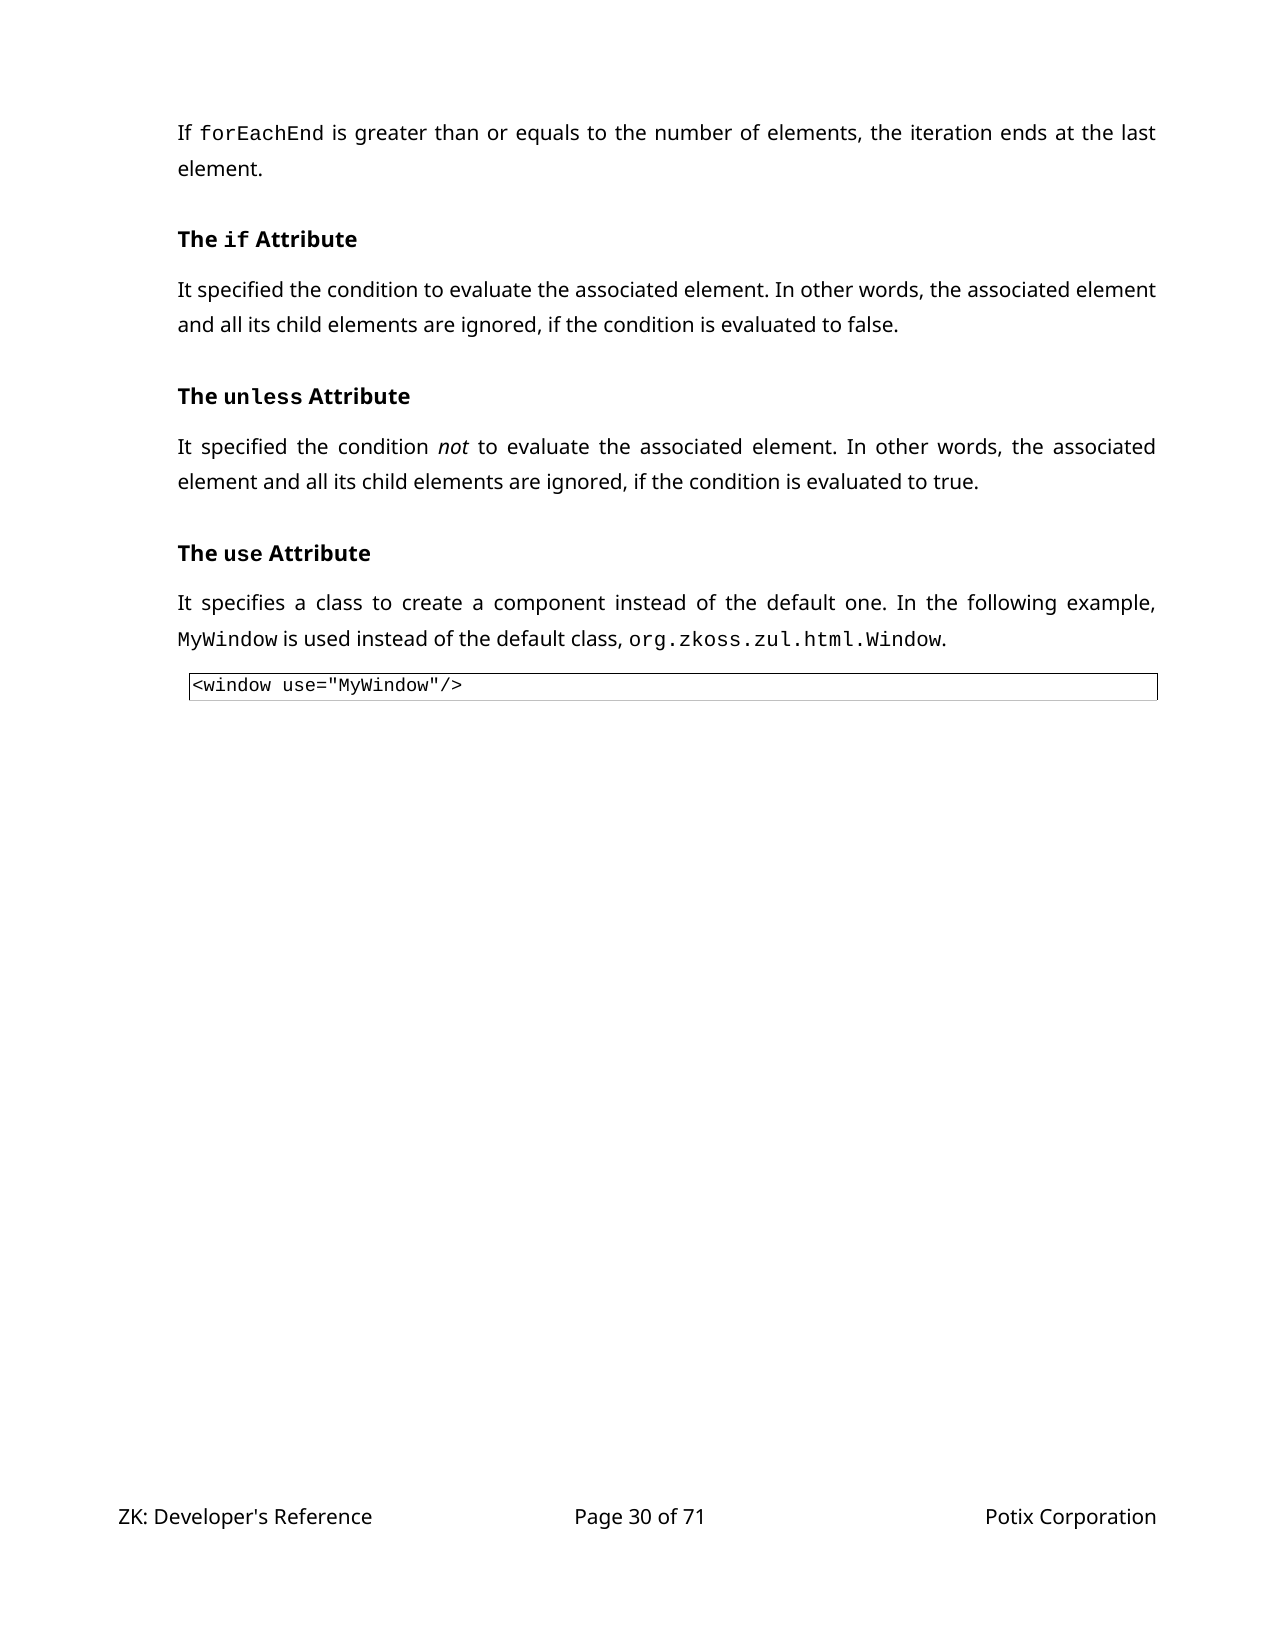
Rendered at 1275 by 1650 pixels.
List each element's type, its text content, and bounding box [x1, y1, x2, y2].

subtitle The use Attribute [177, 538, 1157, 568]
text It specified the condition not to evaluate the associated element. In other words, the associated element and all its child elements are ignored, if the condition is evaluated to true. [177, 432, 1157, 495]
subtitle The unless Attribute [177, 381, 1157, 411]
subtitle The if Attribute [177, 224, 1157, 254]
text It specifies a class to create a component instead of the default one. In the following example, MyWindow is used instead of the default class, org.zkoss.zul.html.Window. [177, 588, 1157, 652]
text If forEachEnd is greater than or equals to the number of elements, the iteration ends at the last element. [177, 118, 1157, 182]
text It specified the condition to evaluate the associated element. In other words, the associated element and all its child elements are ignored, if the condition is evaluated to false. [177, 275, 1157, 338]
text <window use="MyWindow"/> [190, 674, 1157, 700]
